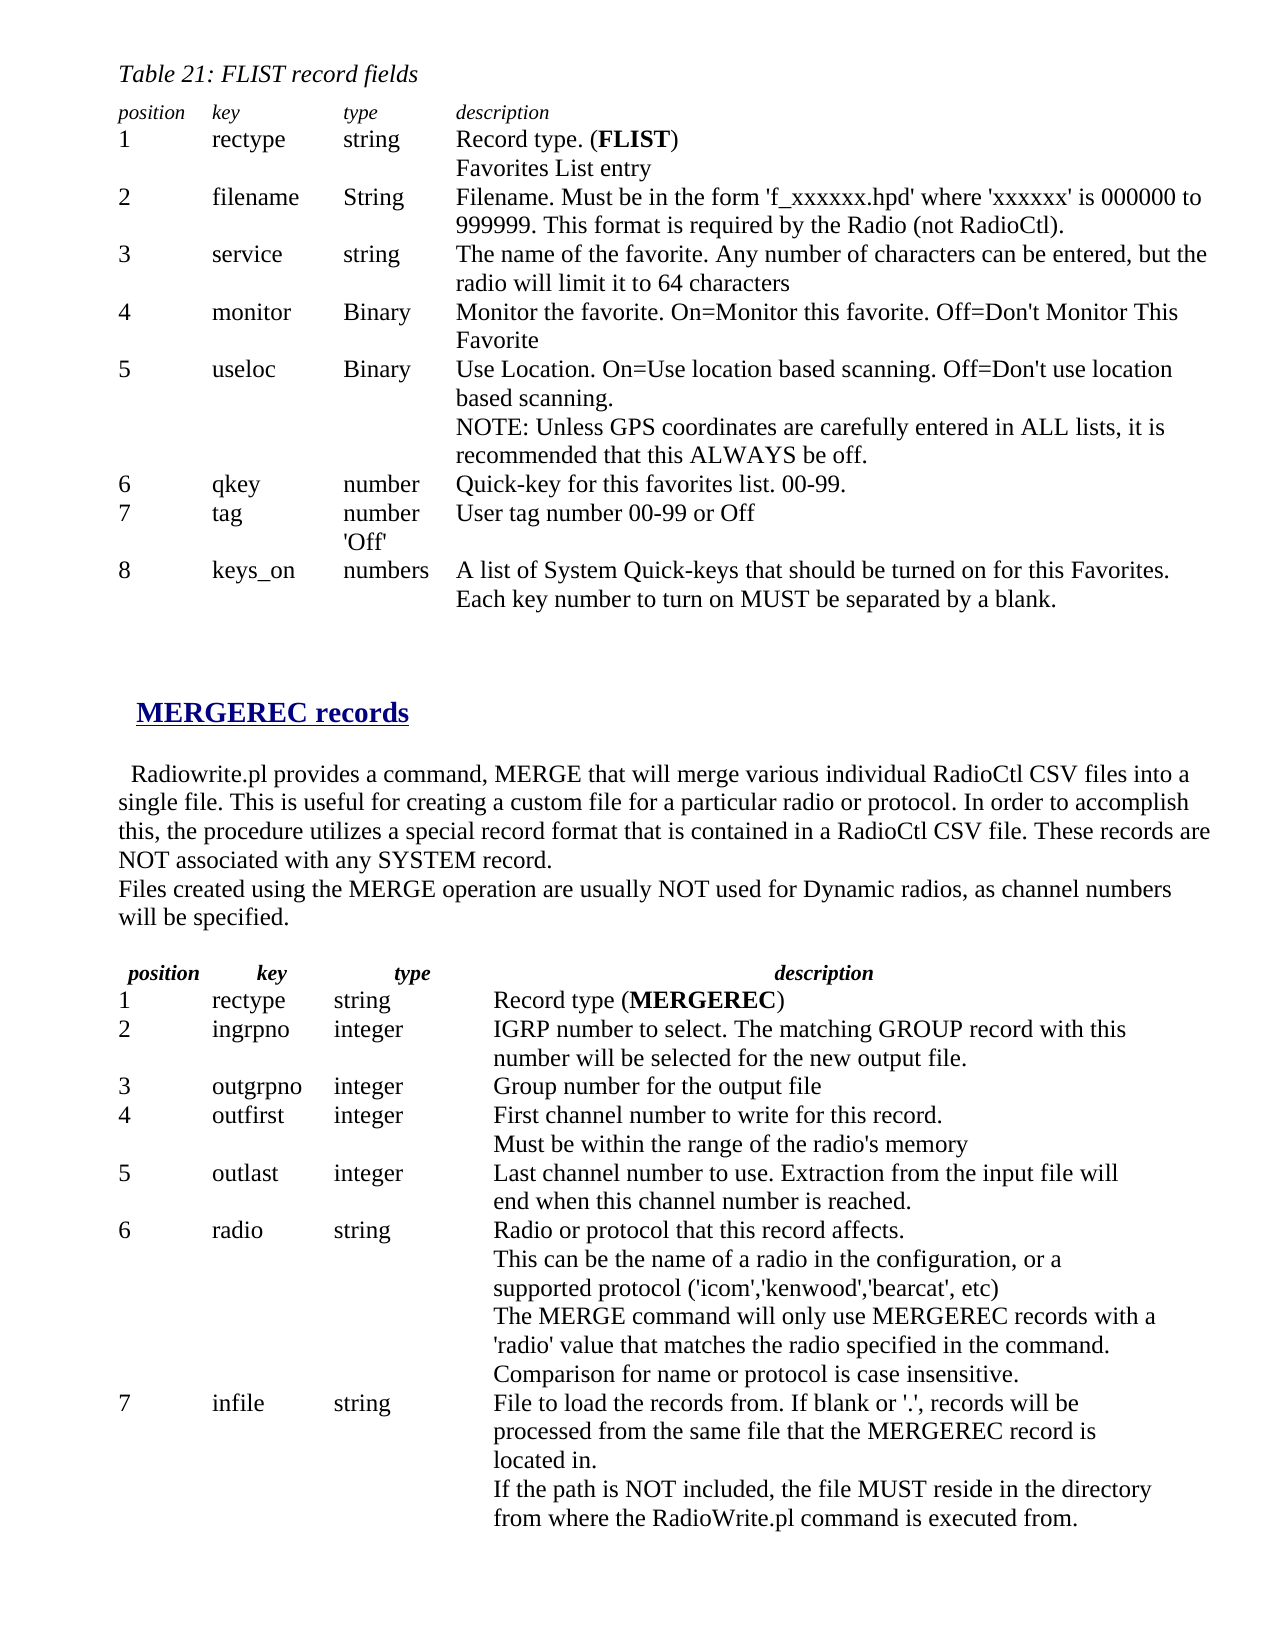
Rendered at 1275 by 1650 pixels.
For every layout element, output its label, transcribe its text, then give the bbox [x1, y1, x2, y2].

table_cell Record type. (FLIST) Favorites List entry [456, 124, 1217, 182]
table_cell Group number for the output file [493, 1071, 1157, 1100]
table_cell string [334, 985, 493, 1014]
table_cell Record type (MERGEREC) [493, 985, 1157, 1014]
table_cell ingrpno [212, 1014, 334, 1071]
table_cell 8 [118, 556, 212, 613]
table_cell monitor [212, 297, 343, 354]
text Files created using the MERGE operation are usually NOT used for Dynamic radios, as channel numbers will be specified. [118, 874, 1216, 931]
table_cell 5 [118, 354, 212, 469]
table_cell File to load the records from. If blank or '.', records will be processed from the same file that the MERGEREC record is located in. If the path is NOT included, the file MUST reside in the directory from where the RadioWrite.pl command is executed from. [493, 1388, 1157, 1531]
table_cell useloc [212, 354, 343, 469]
table_cell 3 [118, 1071, 212, 1100]
table_cell Binary [343, 297, 456, 354]
table_cell integer [334, 1158, 493, 1215]
table_cell 1 [118, 985, 212, 1014]
text Radiowrite.pl provides a command, MERGE that will merge various individual RadioCtl CSV files into a single file. This is useful for creating a custom file for a particular radio or protocol. In order to accomplish this, the procedure utilizes a special record format that is contained in a RadioCtl CSV file. These records are NOT associated with any SYSTEM record. [118, 759, 1216, 874]
table_cell 3 [118, 239, 212, 297]
table_cell service [212, 239, 343, 297]
table_cell User tag number 00-99 or Off [456, 498, 1217, 556]
table_cell 7 [118, 498, 212, 556]
table_cell 6 [118, 469, 212, 498]
table_header key [212, 960, 334, 985]
table_cell Radio or protocol that this record affects. This can be the name of a radio in the configuration, or a supported protocol ('icom','kenwood','bearcat', etc) The MERGE command will only use MERGEREC records with a 'radio' value that matches the radio specified in the command. Comparison for name or protocol is case insensitive. [493, 1215, 1157, 1388]
table_header key [212, 100, 343, 124]
table_cell integer [334, 1100, 493, 1158]
table_cell string [343, 124, 456, 182]
table_cell outlast [212, 1158, 334, 1215]
table_cell number [343, 469, 456, 498]
table_cell 5 [118, 1158, 212, 1215]
table_cell 6 [118, 1215, 212, 1388]
table_header type [334, 960, 493, 985]
table_header position [118, 100, 212, 124]
table_cell First channel number to write for this record. Must be within the range of the radio's memory [493, 1100, 1157, 1158]
text Table 21: FLIST record fields [118, 59, 1216, 88]
table_cell qkey [212, 469, 343, 498]
table_cell Last channel number to use. Extraction from the input file will end when this channel number is reached. [493, 1158, 1157, 1215]
table_cell number 'Off' [343, 498, 456, 556]
table_cell tag [212, 498, 343, 556]
table_cell infile [212, 1388, 334, 1531]
table_cell outgrpno [212, 1071, 334, 1100]
table_cell A list of System Quick-keys that should be turned on for this Favorites. Each key number to turn on MUST be separated by a blank. [456, 556, 1217, 613]
table_cell Use Location. On=Use location based scanning. Off=Don't use location based scanning. NOTE: Unless GPS coordinates are carefully entered in ALL lists, it is recommended that this ALWAYS be off. [456, 354, 1217, 469]
table_cell keys_on [212, 556, 343, 613]
table_cell radio [212, 1215, 334, 1388]
table_cell The name of the favorite. Any number of characters can be entered, but the radio will limit it to 64 characters [456, 239, 1217, 297]
table_cell IGRP number to select. The matching GROUP record with this number will be selected for the new output file. [493, 1014, 1157, 1071]
table_cell rectype [212, 124, 343, 182]
table_cell 7 [118, 1388, 212, 1531]
table_header description [456, 100, 1217, 124]
table_cell string [334, 1215, 493, 1388]
table_header description [493, 960, 1157, 985]
table_header type [343, 100, 456, 124]
table_cell 4 [118, 1100, 212, 1158]
subtitle MERGEREC records [136, 696, 1216, 729]
table_cell string [334, 1388, 493, 1531]
table_cell Quick-key for this favorites list. 00-99. [456, 469, 1217, 498]
table_header position [118, 960, 212, 985]
table_cell Monitor the favorite. On=Monitor this favorite. Off=Don't Monitor This Favorite [456, 297, 1217, 354]
table_cell numbers [343, 556, 456, 613]
table_cell rectype [212, 985, 334, 1014]
table_cell string [343, 239, 456, 297]
table_cell 2 [118, 182, 212, 239]
table_cell Filename. Must be in the form 'f_xxxxxx.hpd' where 'xxxxxx' is 000000 to 999999. This format is required by the Radio (not RadioCtl). [456, 182, 1217, 239]
table_cell integer [334, 1014, 493, 1071]
table_cell 2 [118, 1014, 212, 1071]
table_cell integer [334, 1071, 493, 1100]
table_cell 1 [118, 124, 212, 182]
table_cell outfirst [212, 1100, 334, 1158]
table_cell 4 [118, 297, 212, 354]
table_cell String [343, 182, 456, 239]
table_cell filename [212, 182, 343, 239]
table_cell Binary [343, 354, 456, 469]
